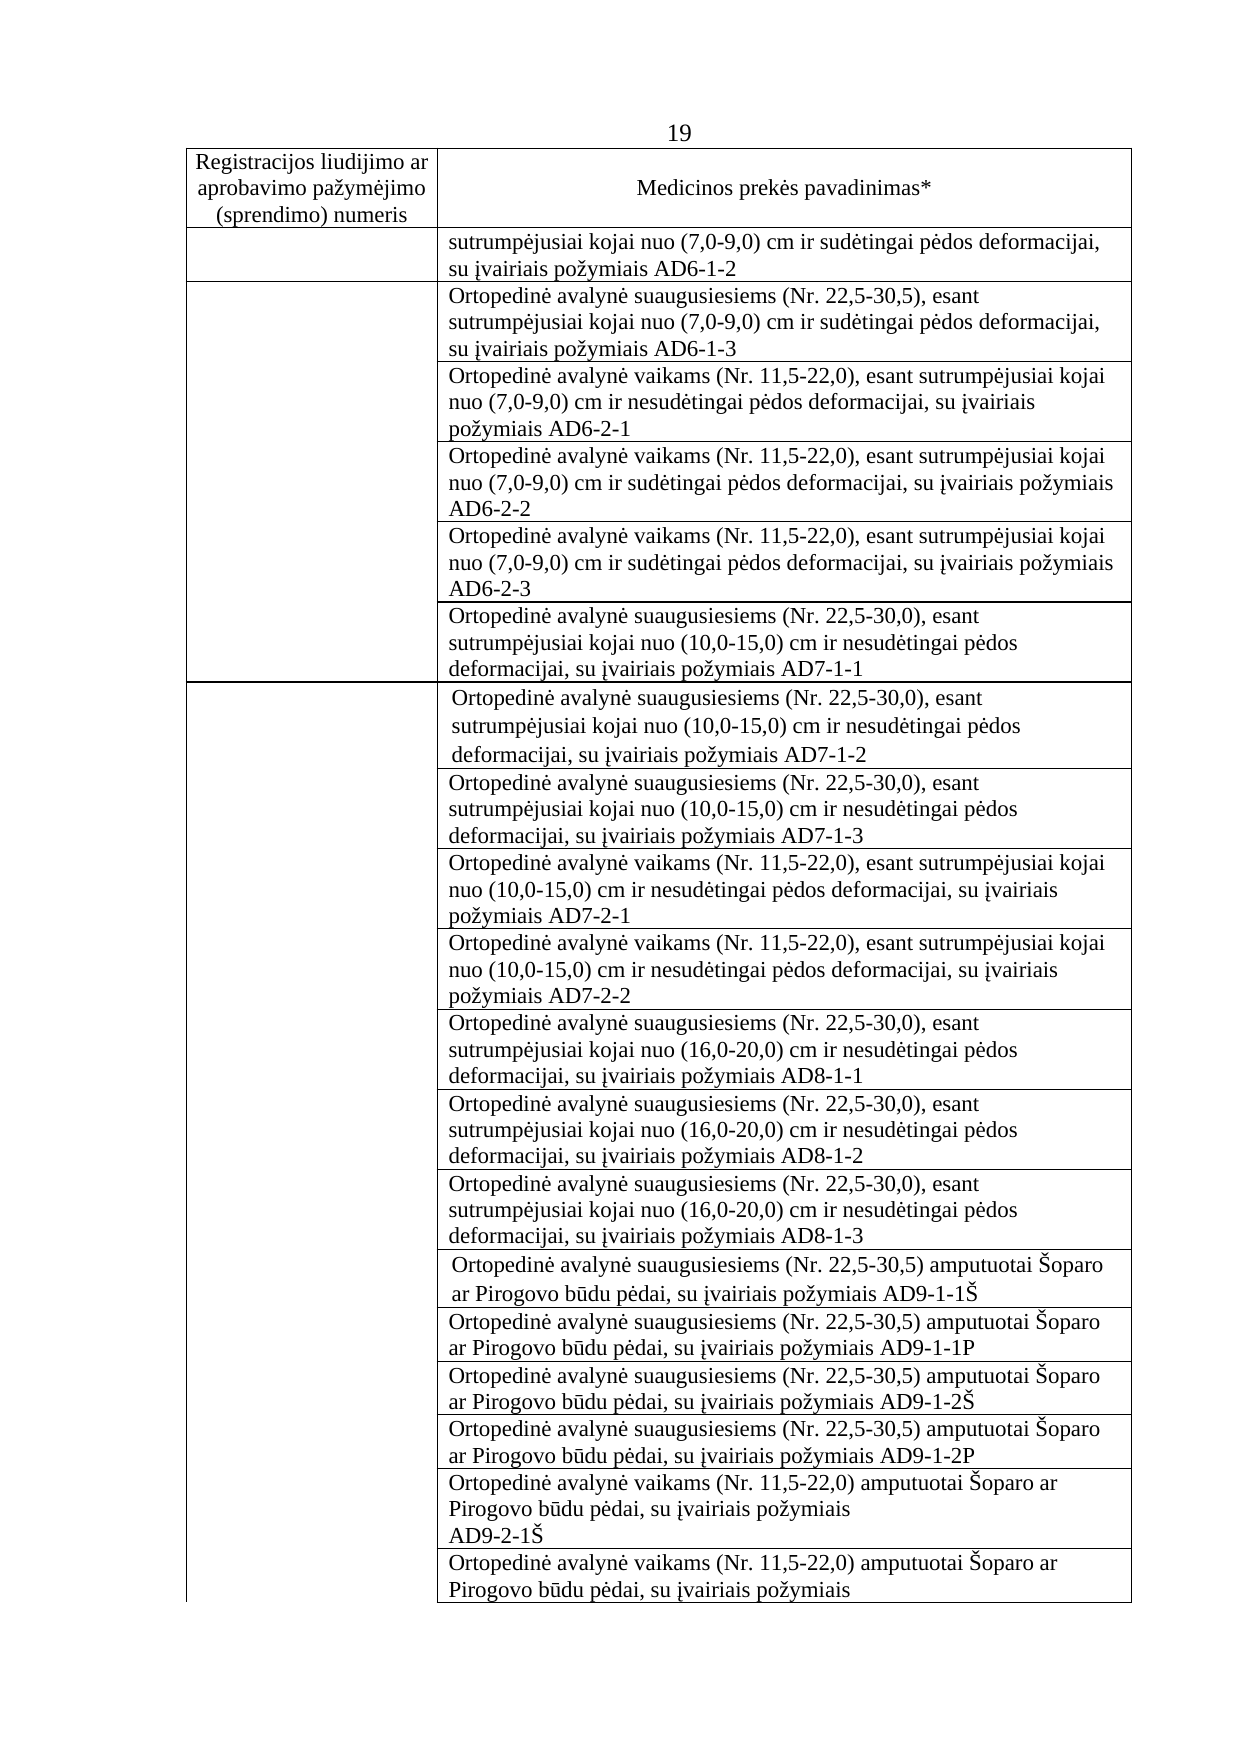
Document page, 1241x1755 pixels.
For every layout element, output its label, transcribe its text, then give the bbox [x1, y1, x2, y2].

table_cell [177, 1169, 186, 1249]
table_cell [187, 601, 437, 681]
table_cell [187, 1414, 437, 1468]
table_cell [177, 361, 186, 441]
table_cell Ortopedinė avalynė vaikams (Nr. 11,5-22,0), esant sutrumpėjusiai kojai nuo (7,0-9,0) cm ir sudėtingai pėdos deformacijai, su įvairiais požymiais AD6-2-2 [438, 442, 1131, 521]
table_cell [177, 928, 186, 1008]
table_cell [177, 1548, 186, 1602]
table_cell [187, 768, 437, 848]
table_cell Ortopedinė avalynė suaugusiesiems (Nr. 22,5-30,5) amputuotai Šoparo ar Pirogovo būdu pėdai, su įvairiais požymiais AD9-1-2P [438, 1415, 1131, 1468]
table_cell Ortopedinė avalynė vaikams (Nr. 11,5-22,0), esant sutrumpėjusiai kojai nuo (7,0-9,0) cm ir sudėtingai pėdos deformacijai, su įvairiais požymiais AD6-2-3 [438, 522, 1131, 601]
table_cell [187, 1468, 437, 1548]
table_cell [177, 1249, 186, 1307]
table_cell [177, 1414, 186, 1468]
table_header Registracijos liudijimo ar aprobavimo pažymėjimo (sprendimo) numeris [187, 149, 437, 227]
table_cell Ortopedinė avalynė suaugusiesiems (Nr. 22,5-30,5) amputuotai Šoparo ar Pirogovo būdu pėdai, su įvairiais požymiais AD9-1-1P [438, 1308, 1131, 1361]
table_cell [187, 521, 437, 601]
table_cell [187, 361, 437, 441]
table_cell Ortopedinė avalynė vaikams (Nr. 11,5-22,0), esant sutrumpėjusiai kojai nuo (10,0-15,0) cm ir nesudėtingai pėdos deformacijai, su įvairiais požymiais AD7-2-2 [438, 929, 1131, 1008]
table_cell [187, 1009, 437, 1088]
table_cell Ortopedinė avalynė suaugusiesiems (Nr. 22,5-30,0), esant sutrumpėjusiai kojai nuo (16,0-20,0) cm ir nesudėtingai pėdos deformacijai, su įvairiais požymiais AD8-1-1 [438, 1010, 1131, 1088]
table_cell Ortopedinė avalynė vaikams (Nr. 11,5-22,0) amputuotai Šoparo ar Pirogovo būdu pėdai, su įvairiais požymiais AD9-2-1Š [438, 1469, 1131, 1548]
table_cell [177, 1361, 186, 1414]
table_cell [187, 1249, 437, 1307]
table_cell Ortopedinė avalynė vaikams (Nr. 11,5-22,0), esant sutrumpėjusiai kojai nuo (7,0-9,0) cm ir nesudėtingai pėdos deformacijai, su įvairiais požymiais AD6-2-1 [438, 362, 1131, 441]
table_cell [187, 928, 437, 1008]
table_cell [187, 228, 437, 281]
table_cell [187, 1307, 437, 1361]
table_cell Ortopedinė avalynė vaikams (Nr. 11,5-22,0), esant sutrumpėjusiai kojai nuo (10,0-15,0) cm ir nesudėtingai pėdos deformacijai, su įvairiais požymiais AD7-2-1 [438, 849, 1131, 928]
table_cell Ortopedinė avalynė suaugusiesiems (Nr. 22,5-30,0), esant sutrumpėjusiai kojai nuo (10,0-15,0) cm ir nesudėtingai pėdos deformacijai, su įvairiais požymiais AD7-1-1 [438, 603, 1131, 681]
table_cell [187, 848, 437, 928]
table_cell sutrumpėjusiai kojai nuo (7,0-9,0) cm ir sudėtingai pėdos deformacijai, su įvairiais požymiais AD6-1-2 [438, 228, 1131, 281]
table_cell [177, 1089, 186, 1169]
table_cell Ortopedinė avalynė suaugusiesiems (Nr. 22,5-30,0), esant sutrumpėjusiai kojai nuo (16,0-20,0) cm ir nesudėtingai pėdos deformacijai, su įvairiais požymiais AD8-1-3 [438, 1170, 1131, 1249]
table_cell Ortopedinė avalynė suaugusiesiems (Nr. 22,5-30,0), esant sutrumpėjusiai kojai nuo (16,0-20,0) cm ir nesudėtingai pėdos deformacijai, su įvairiais požymiais AD8-1-2 [438, 1090, 1131, 1169]
table_cell [187, 1361, 437, 1414]
table_header [177, 148, 186, 227]
table_cell [177, 281, 186, 361]
table_cell [187, 683, 437, 768]
table_cell Ortopedinė avalynė suaugusiesiems (Nr. 22,5-30,5), esant sutrumpėjusiai kojai nuo (7,0-9,0) cm ir sudėtingai pėdos deformacijai, su įvairiais požymiais AD6-1-3 [438, 282, 1131, 361]
table_cell [177, 1009, 186, 1088]
table_cell [177, 1307, 186, 1361]
table_cell [187, 1548, 437, 1602]
table_cell [177, 601, 186, 681]
table_cell Ortopedinė avalynė suaugusiesiems (Nr. 22,5-30,0), esant sutrumpėjusiai kojai nuo (10,0-15,0) cm ir nesudėtingai pėdos deformacijai, su įvairiais požymiais AD7-1-3 [438, 769, 1131, 848]
table_header Medicinos prekės pavadinimas* [438, 149, 1131, 227]
table_cell [187, 1169, 437, 1249]
table_cell [187, 1089, 437, 1169]
table_cell [177, 227, 186, 281]
table_cell [187, 282, 437, 361]
table_cell Ortopedinė avalynė suaugusiesiems (Nr. 22,5-30,5) amputuotai Šoparo ar Pirogovo būdu pėdai, su įvairiais požymiais AD9-1-2Š [438, 1362, 1131, 1414]
table_cell [177, 521, 186, 601]
table_cell Ortopedinė avalynė vaikams (Nr. 11,5-22,0) amputuotai Šoparo ar Pirogovo būdu pėdai, su įvairiais požymiais [438, 1549, 1131, 1602]
table_cell [177, 768, 186, 848]
table_cell [177, 441, 186, 521]
table_cell [177, 681, 186, 768]
table_cell [187, 441, 437, 521]
table_cell [177, 848, 186, 928]
table_cell [177, 1468, 186, 1548]
